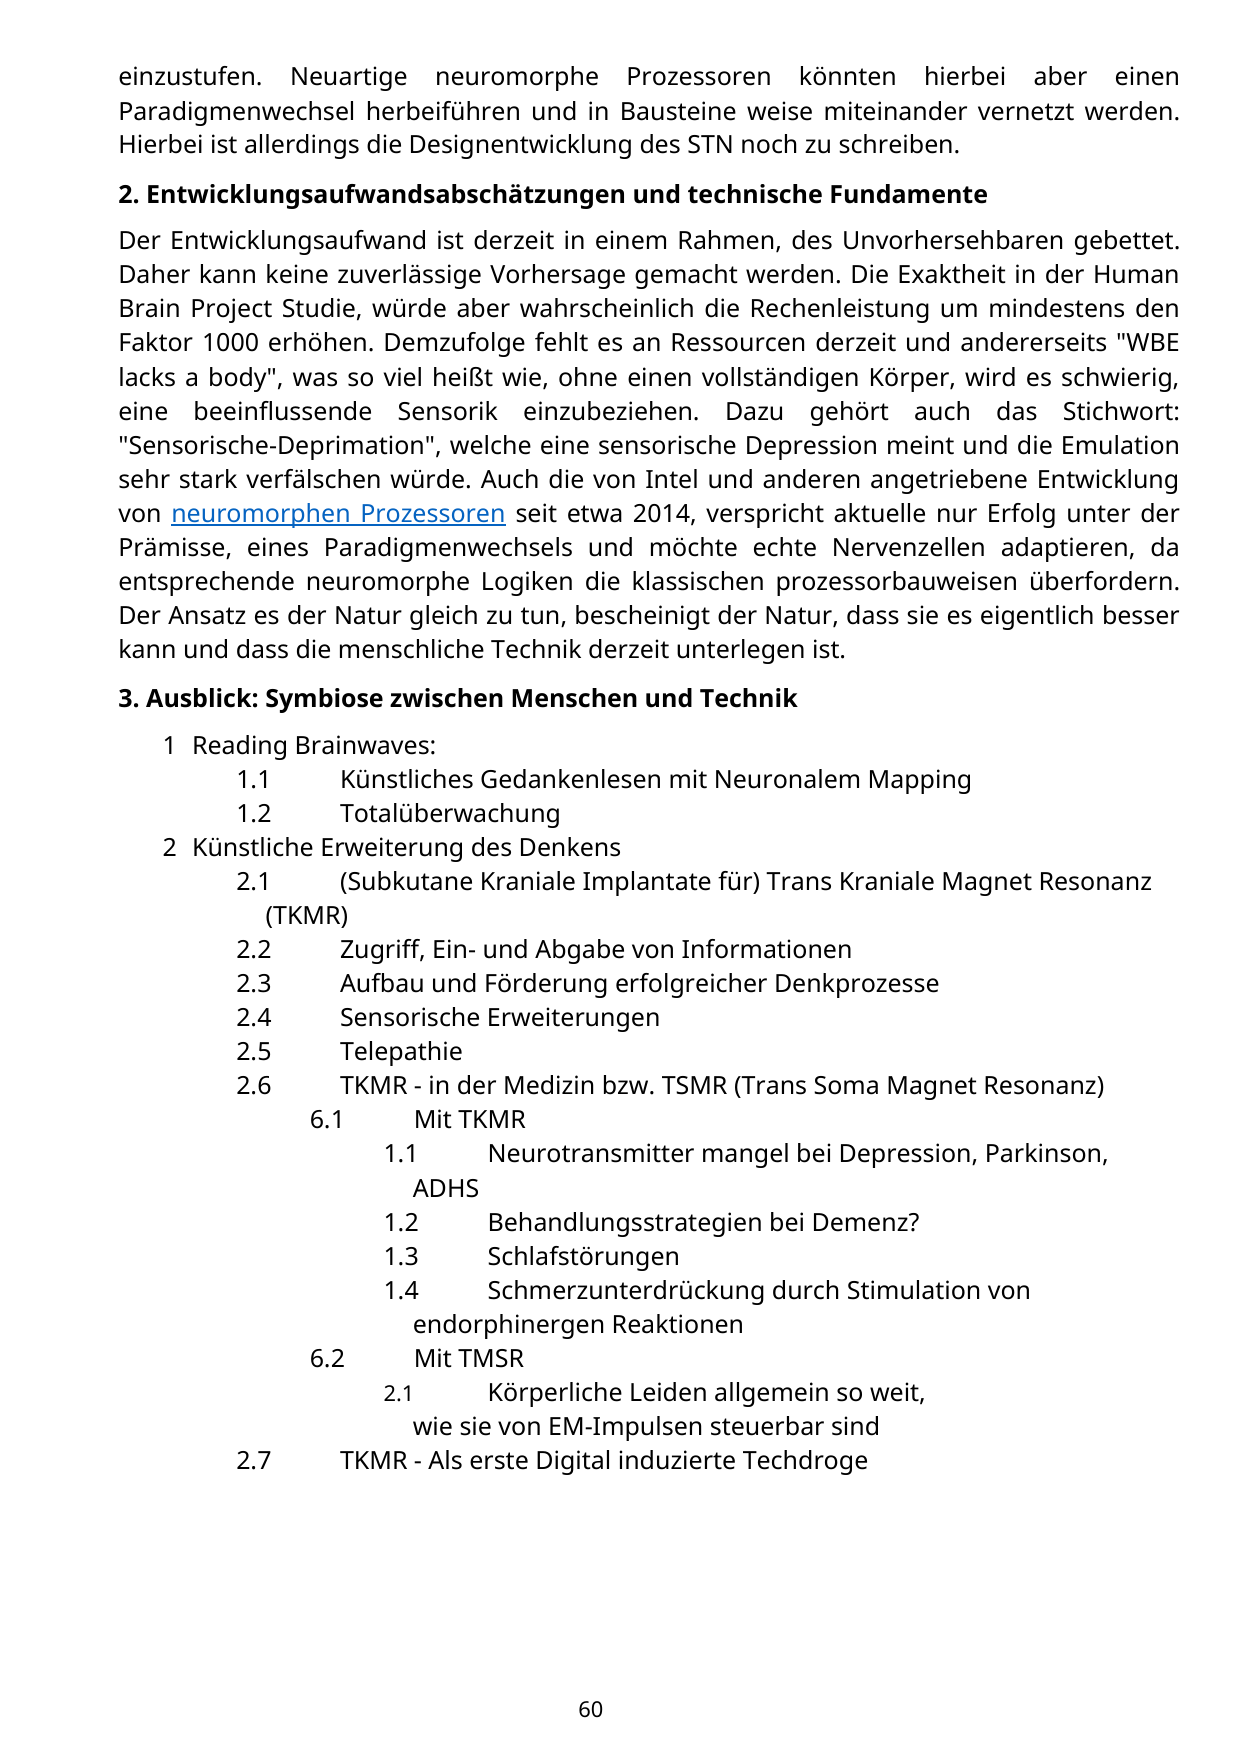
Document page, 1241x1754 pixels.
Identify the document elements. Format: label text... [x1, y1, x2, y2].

list Aufbau und Förderung erfolgreicher Denkprozesse [236, 966, 1181, 1000]
list TKMR - Als erste Digital induzierte Techdroge [236, 1443, 1181, 1477]
list Künstliche Erweiterung des Denkens [162, 829, 1181, 864]
list Körperliche Leiden allgemein so weit, wie sie von EM-Impulsen steuerbar sind [383, 1374, 1181, 1443]
subtitle 3. Ausblick: Symbiose zwischen Menschen und Technik [118, 681, 1181, 715]
list Schmerzunterdrückung durch Stimulation von endorphinergen Reaktionen [383, 1272, 1181, 1341]
list Reading Brainwaves: [162, 727, 1181, 761]
list Totalüberwachung [236, 796, 1181, 829]
list Zugriff, Ein- und Abgabe von Informationen [236, 932, 1181, 966]
list Neurotransmitter mangel bei Depression, Parkinson, ADHS [383, 1136, 1181, 1204]
list Telepathie [236, 1034, 1181, 1068]
subtitle 2. Entwicklungsaufwandsabschätzungen und technische Fundamente [118, 176, 1181, 210]
list Künstliches Gedankenlesen mit Neuronalem Mapping [236, 761, 1181, 796]
list Mit TMSR [309, 1341, 1181, 1374]
list Schlafstörungen [383, 1238, 1181, 1272]
list (Subkutane Kraniale Implantate für) Trans Kraniale Magnet Resonanz (TKMR) [236, 864, 1181, 932]
list Behandlungsstrategien bei Demenz? [383, 1204, 1181, 1238]
list TKMR - in der Medizin bzw. TSMR (Trans Soma Magnet Resonanz) [236, 1068, 1181, 1102]
list Mit TKMR [309, 1102, 1181, 1136]
text einzustufen. Neuartige neuromorphe Prozessoren könnten hierbei aber einen Paradigmenwechsel herbeiführen und in Bausteine weise miteinander vernetzt werden. Hierbei ist allerdings die Designentwicklung des STN noch zu schreiben. [118, 59, 1181, 161]
text Der Entwicklungsaufwand ist derzeit in einem Rahmen, des Unvorhersehbaren gebettet. Daher kann keine zuverlässige Vorhersage gemacht werden. Die Exaktheit in der Human Brain Project Studie, würde aber wahrscheinlich die Rechenleistung um mindestens den Faktor 1000 erhöhen. Demzufolge fehlt es an Ressourcen derzeit und andererseits "WBE lacks a body", was so viel heißt wie, ohne einen vollständigen Körper, wird es schwierig, eine beeinflussende Sensorik einzubeziehen. Dazu gehört auch das Stichwort: "Sensorische-Deprimation", welche eine sensorische Depression meint und die Emulation sehr stark verfälschen würde. Auch die von Intel und anderen angetriebene Entwicklung von neuromorphen Prozessoren seit etwa 2014, verspricht aktuelle nur Erfolg unter der Prämisse, eines Paradigmenwechsels und möchte echte Nervenzellen adaptieren, da entsprechende neuromorphe Logiken die klassischen prozessorbauweisen überfordern. Der Ansatz es der Natur gleich zu tun, bescheinigt der Natur, dass sie es eigentlich besser kann und dass die menschliche Technik derzeit unterlegen ist. [118, 223, 1181, 666]
list Sensorische Erweiterungen [236, 1000, 1181, 1034]
